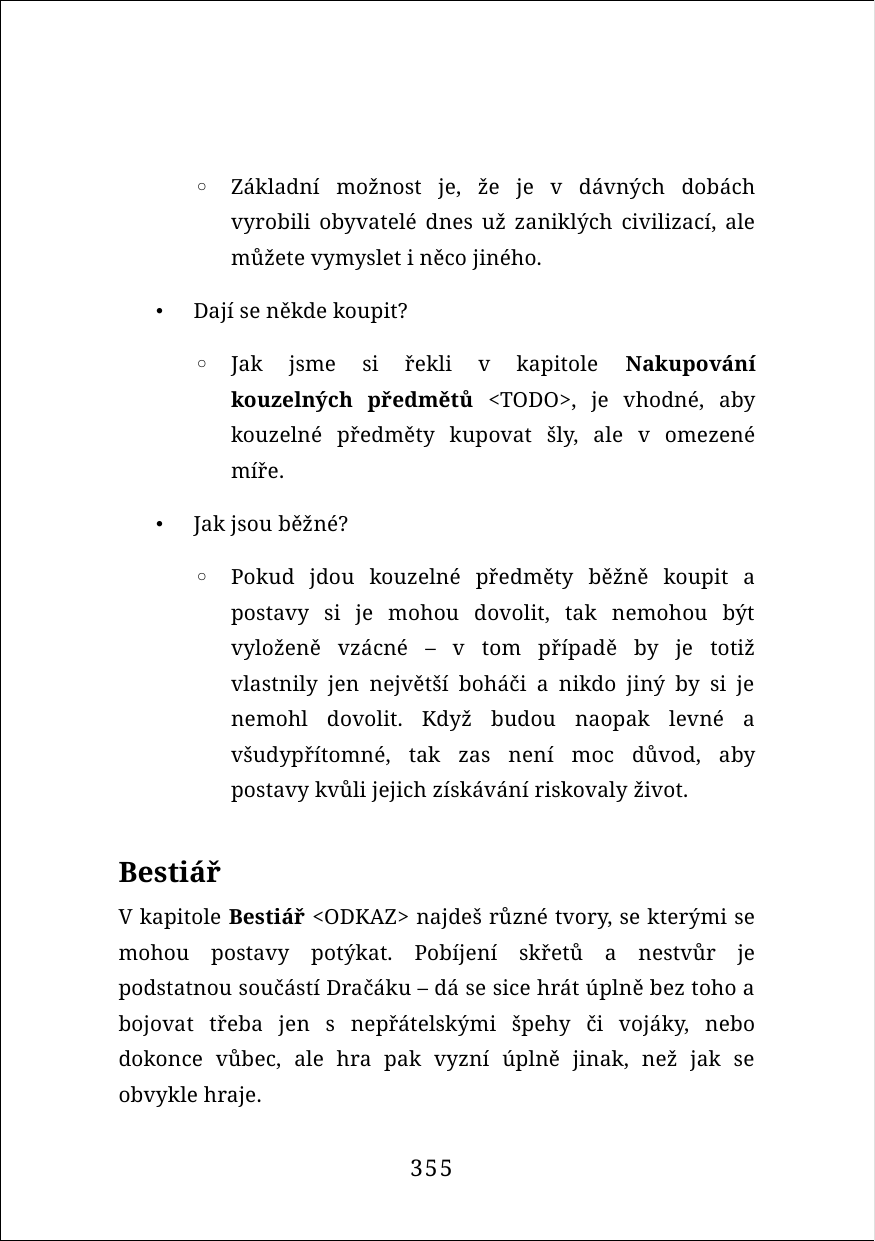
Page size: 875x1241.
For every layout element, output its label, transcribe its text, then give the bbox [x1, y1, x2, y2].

list Dají se někde koupit? [156, 296, 756, 324]
subtitle Bestiář [118, 852, 756, 891]
list Pokud jdou kouzelné předměty běžně koupit a postavy si je mohou dovolit, tak nemohou být vyloženě vzácné – v tom případě by je totiž vlastnily jen největší boháči a nikdo jiný by si je nemohl dovolit. Když budou naopak levné a všudypřítomné, tak zas není moc důvod, aby postavy kvůli jejich získávání riskovaly život. [193, 562, 756, 804]
list Jak jsme si řekli v kapitole Nakupování kouzelných předmětů <TODO>, je vhodné, aby kouzelné předměty kupovat šly, ale v omezené míře. [193, 349, 756, 484]
text V kapitole Bestiář <ODKAZ> najdeš různé tvory, se kterými se mohou postavy potýkat. Pobíjení skřetů a nestvůr je podstatnou součástí Dračáku – dá se sice hrát úplně bez toho a bojovat třeba jen s nepřátelskými špehy či vojáky, nebo dokonce vůbec, ale hra pak vyzní úplně jinak, než jak se obvykle hraje. [118, 902, 756, 1108]
list Jak jsou běžné? [156, 509, 756, 537]
list Základní možnost je, že je v dávných dobách vyrobili obyvatelé dnes už zaniklých civilizací, ale můžete vymyslet i něco jiného. [193, 172, 756, 271]
